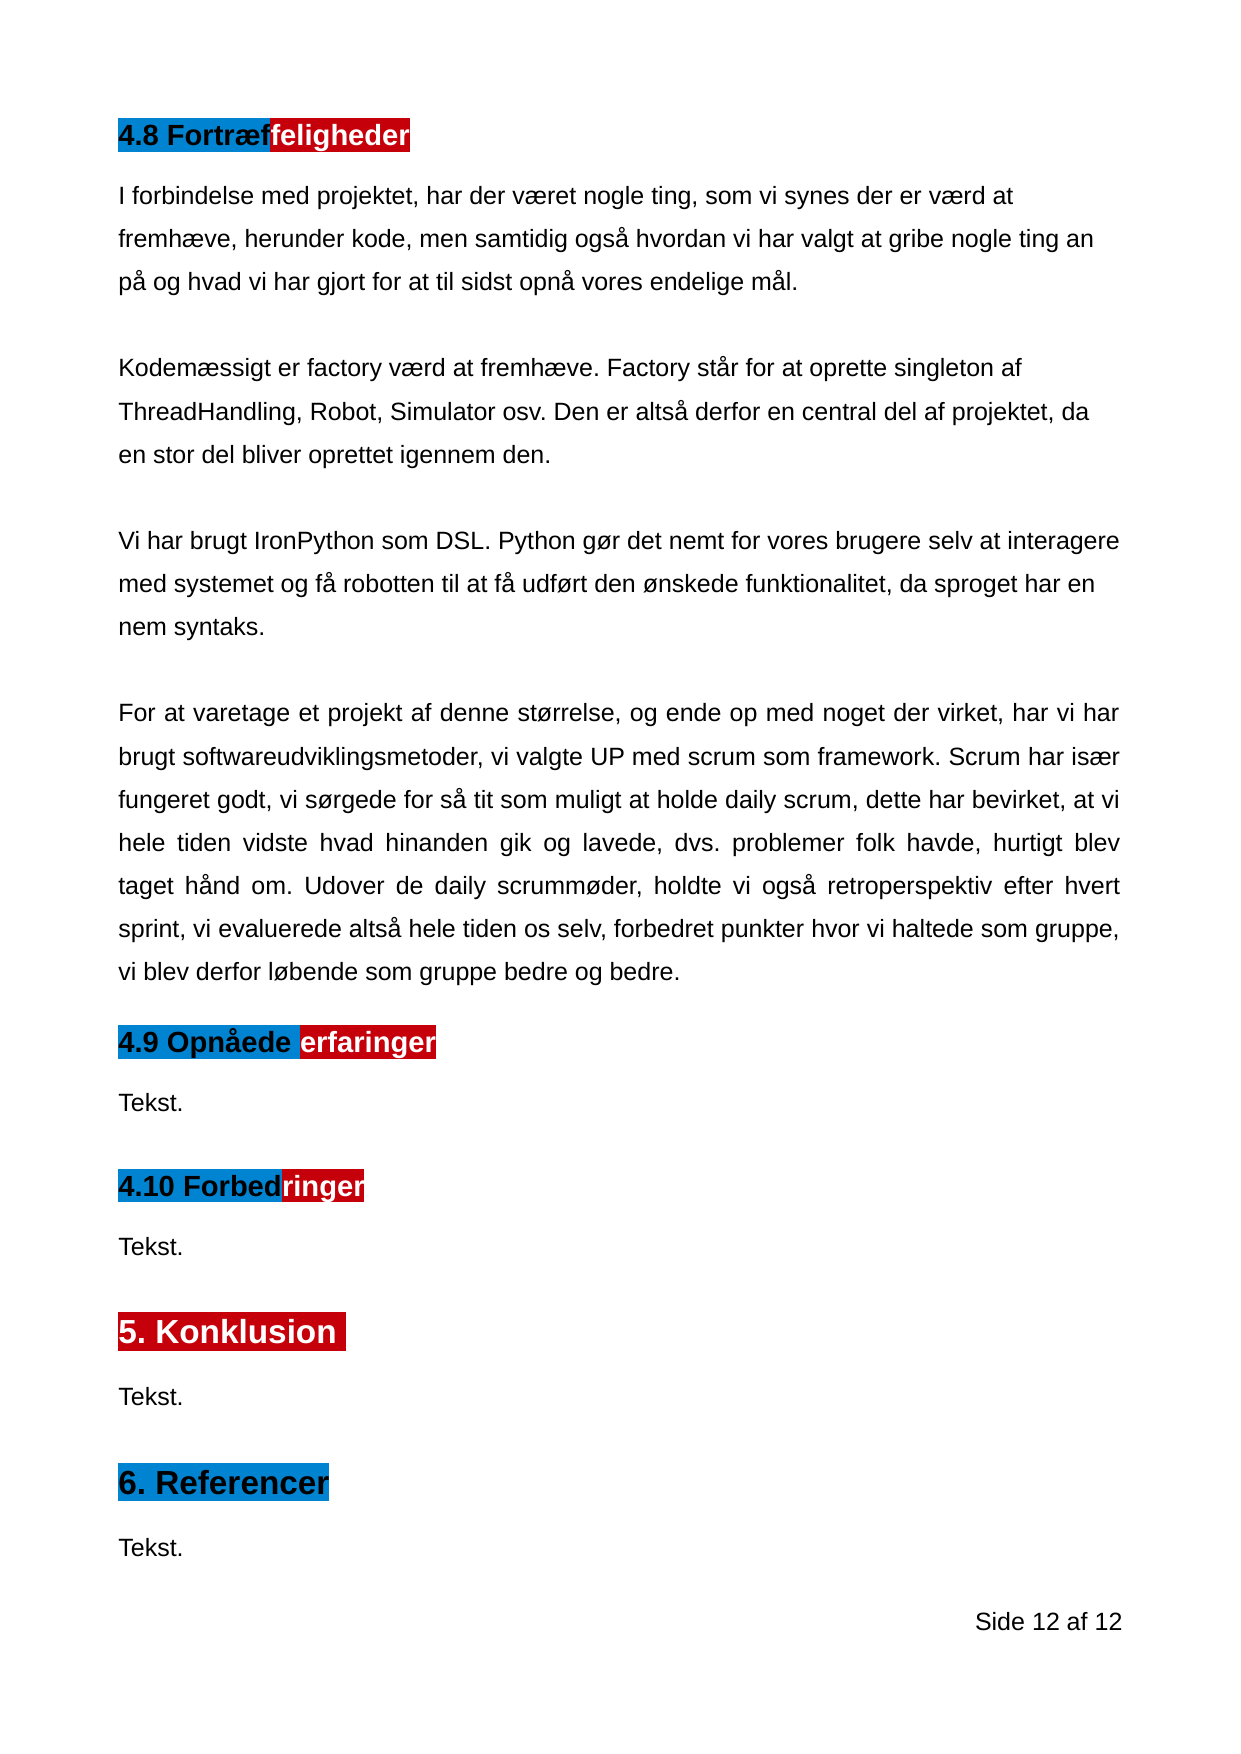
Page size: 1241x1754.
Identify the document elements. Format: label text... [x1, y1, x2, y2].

text I forbindelse med projektet, har der været nogle ting, som vi synes der er værd at fremhæve, herunder kode, men samtidig også hvordan vi har valgt at gribe nogle ting an på og hvad vi har gjort for at til sidst opnå vores endelige mål. [118, 181, 1122, 296]
text Tekst. [118, 1088, 1122, 1117]
subtitle 6. Referencer [118, 1463, 1122, 1501]
subtitle 5. Konklusion [118, 1312, 1122, 1351]
subtitle 4.9 Opnåede erfaringer [118, 1025, 1122, 1059]
text Tekst. [118, 1382, 1122, 1411]
subtitle 4.10 Forbedringer [118, 1169, 1122, 1202]
subtitle 4.8 Fortræffeligheder [118, 118, 1122, 152]
text Tekst. [118, 1533, 1122, 1562]
text Kodemæssigt er factory værd at fremhæve. Factory står for at oprette singleton af ThreadHandling, Robot, Simulator osv. Den er altså derfor en central del af projektet, da en stor del bliver oprettet igennem den. [118, 353, 1122, 468]
text For at varetage et projekt af denne størrelse, og ende op med noget der virket, har vi har brugt softwareudviklingsmetoder, vi valgte UP med scrum som framework. Scrum har især fungeret godt, vi sørgede for så tit som muligt at holde daily scrum, dette har bevirket, at vi hele tiden vidste hvad hinanden gik og lavede, dvs. problemer folk havde, hurtigt blev taget hånd om. Udover de daily scrummøder, holdte vi også retroperspektiv efter hvert sprint, vi evaluerede altså hele tiden os selv, forbedret punkter hvor vi haltede som gruppe, vi blev derfor løbende som gruppe bedre og bedre. [118, 698, 1122, 986]
text Tekst. [118, 1232, 1122, 1260]
text Vi har brugt IronPython som DSL. Python gør det nemt for vores brugere selv at interagere med systemet og få robotten til at få udført den ønskede funktionalitet, da sproget har en nem syntaks. [118, 526, 1122, 641]
